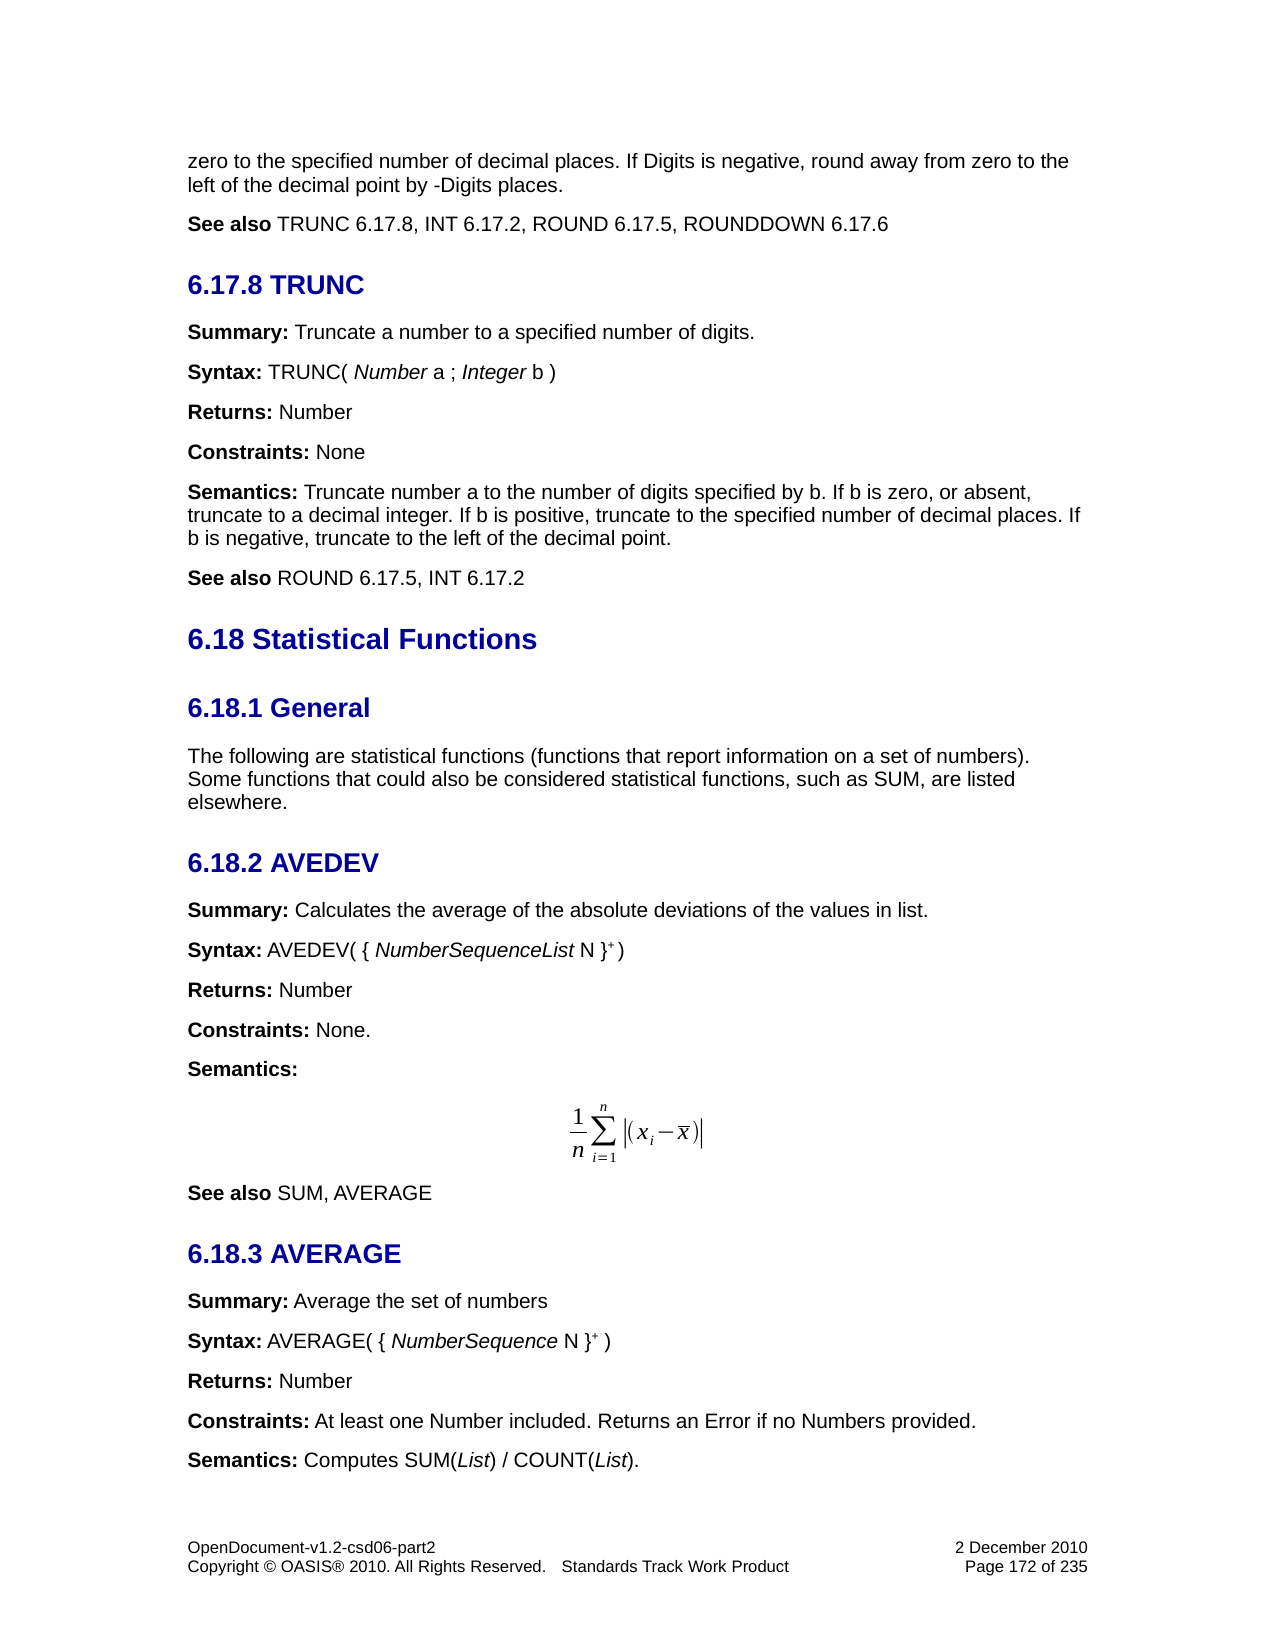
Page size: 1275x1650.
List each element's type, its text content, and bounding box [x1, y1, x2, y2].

subtitle AVEDEV [187, 847, 1088, 878]
text See also SUM, AVERAGE [187, 1182, 1088, 1205]
text Syntax: AVEDEV( { NumberSequenceList N }+ ) [187, 938, 1088, 962]
text Summary: Calculates the average of the absolute deviations of the values in list. [187, 898, 1088, 922]
text Returns: Number [187, 1369, 1088, 1393]
text See also TRUNC 6.17.8, INT 6.17.2, ROUND 6.17.5, ROUNDDOWN 6.17.6 [187, 213, 1088, 236]
subtitle Statistical Functions [187, 623, 1088, 656]
text Semantics: [187, 1058, 1088, 1081]
text Returns: Number [187, 401, 1088, 424]
text Summary: Average the set of numbers [187, 1289, 1088, 1313]
text zero to the specified number of decimal places. If Digits is negative, round away from zero to the left of the decimal point by -Digits places. [187, 150, 1088, 196]
subtitle AVERAGE [187, 1238, 1088, 1269]
text The following are statistical functions (functions that report information on a set of numbers). Some functions that could also be considered statistical functions, such as SUM, are listed elsewhere. [187, 744, 1088, 814]
subtitle TRUNC [187, 270, 1088, 300]
text Constraints: At least one Number included. Returns an Error if no Numbers provided. [187, 1409, 1088, 1432]
subtitle General [187, 693, 1088, 724]
text Summary: Truncate a number to a specified number of digits. [187, 321, 1088, 344]
text Returns: Number [187, 978, 1088, 1002]
text Constraints: None [187, 440, 1088, 464]
text Constraints: None. [187, 1018, 1088, 1041]
text Syntax: AVERAGE( { NumberSequence N }+ ) [187, 1329, 1088, 1353]
text See also ROUND 6.17.5, INT 6.17.2 [187, 567, 1088, 590]
text Semantics: Computes SUM(List) / COUNT(List). [187, 1449, 1088, 1472]
text Syntax: TRUNC( Number a ; Integer b ) [187, 361, 1088, 384]
text Semantics: Truncate number a to the number of digits specified by b. If b is zero, or absent, truncate to a decimal integer. If b is positive, truncate to the specified number of decimal places. If b is negative, truncate to the left of the decimal point. [187, 480, 1088, 550]
